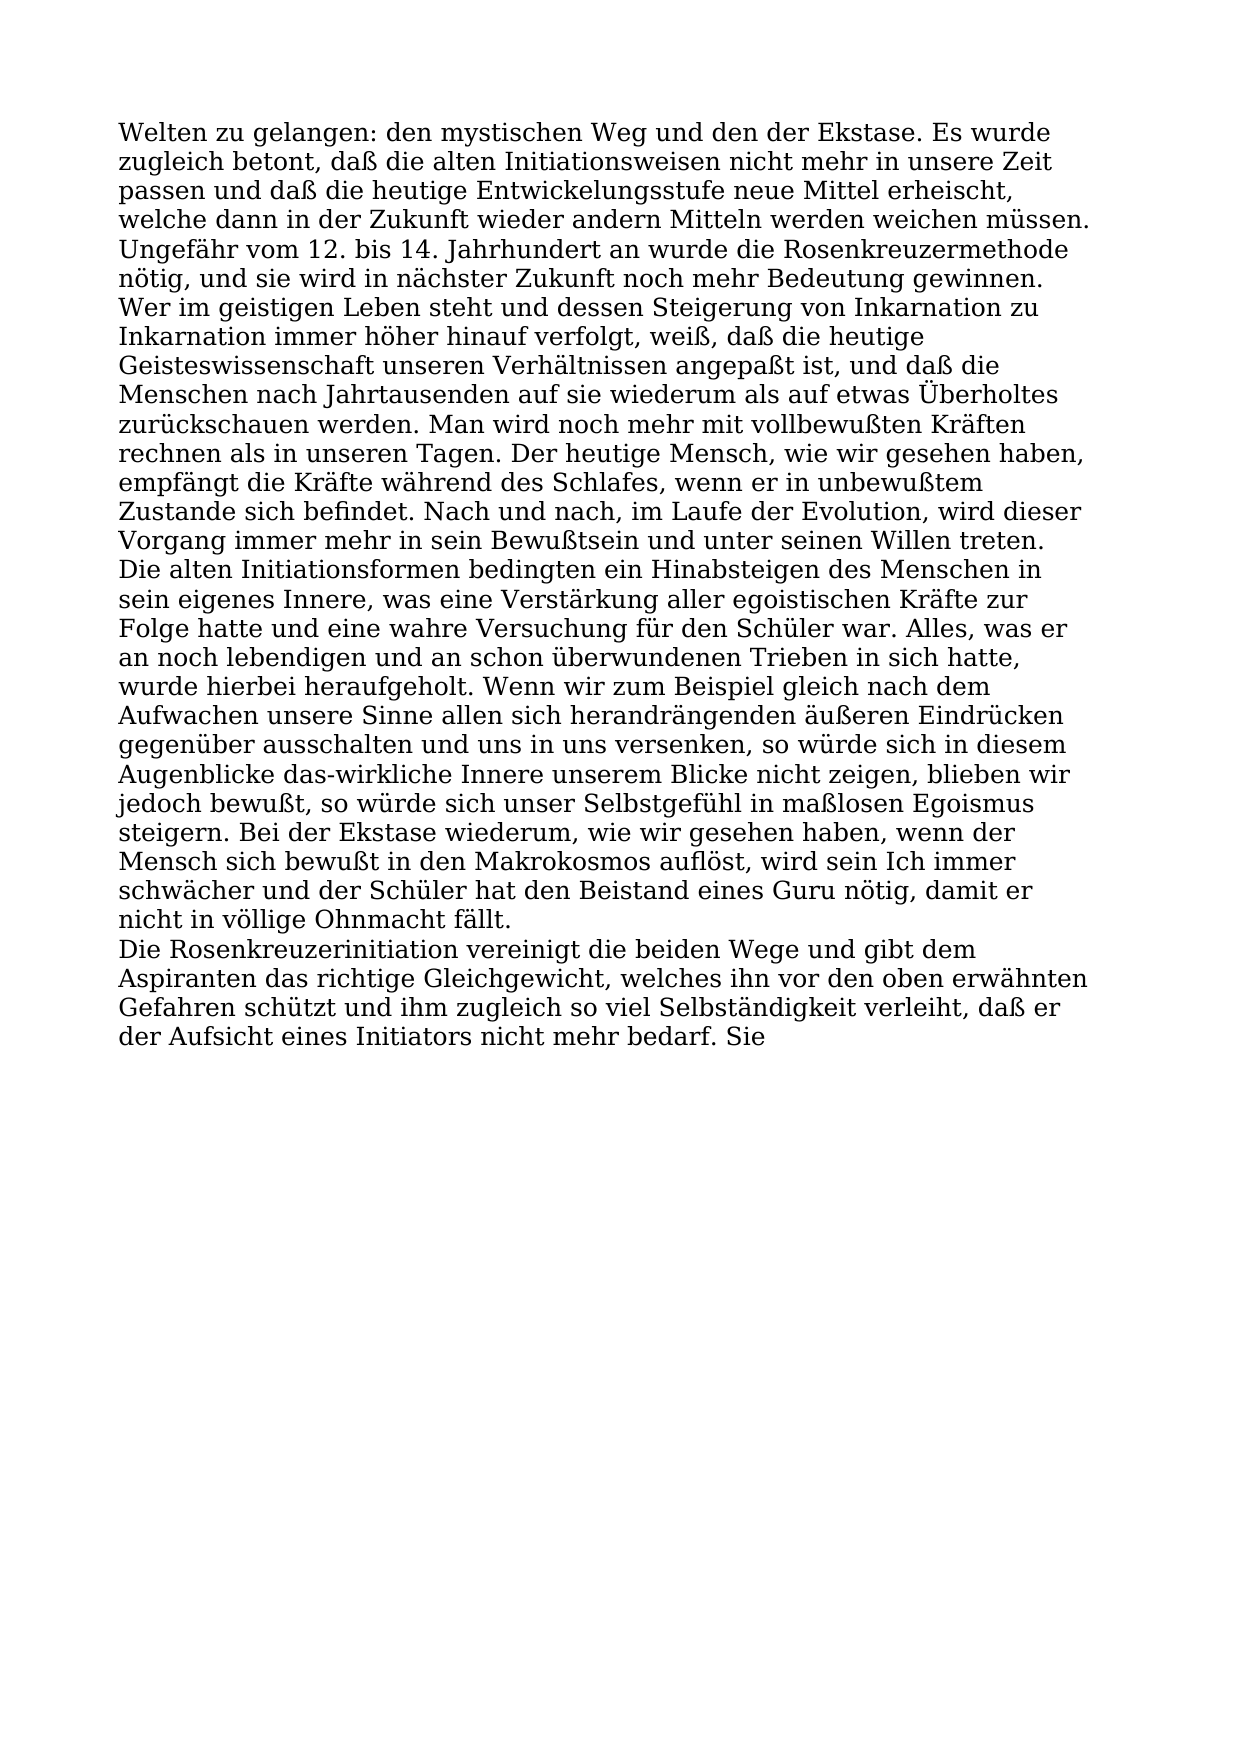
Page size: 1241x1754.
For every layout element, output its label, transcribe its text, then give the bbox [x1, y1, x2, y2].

text wurde hierbei heraufgeholt. Wenn wir zum Beispiel gleich nach dem [118, 672, 1122, 701]
text Gefahren schützt und ihm zugleich so viel Selbständigkeit verleiht, daß er [118, 993, 1122, 1022]
text Aspiranten das richtige Gleichgewicht, welches ihn vor den oben erwähnten [118, 964, 1122, 993]
text Die Rosenkreuzerinitiation vereinigt die beiden Wege und gibt dem [118, 935, 1122, 964]
text passen und daß die heutige Entwickelungsstufe neue Mittel erheischt, [118, 176, 1122, 206]
text Aufwachen unsere Sinne allen sich herandrängenden äußeren Eindrücken [118, 701, 1122, 731]
text Menschen nach Jahrtausenden auf sie wiederum als auf etwas Überholtes [118, 381, 1122, 410]
text welche dann in der Zukunft wieder andern Mitteln werden weichen müssen. [118, 206, 1122, 235]
text Ungefähr vom 12. bis 14. Jahrhundert an wurde die Rosenkreuzermethode [118, 235, 1122, 264]
text schwächer und der Schüler hat den Beistand eines Guru nötig, damit er [118, 876, 1122, 906]
text zugleich betont, daß die alten Initiationsweisen nicht mehr in unsere Zeit [118, 147, 1122, 176]
text jedoch bewußt, so würde sich unser Selbstgefühl in maßlosen Egoismus [118, 789, 1122, 818]
text Vorgang immer mehr in sein Bewußtsein und unter seinen Willen treten. [118, 526, 1122, 556]
text Zustande sich befindet. Nach und nach, im Laufe der Evolution, wird dieser [118, 497, 1122, 526]
text sein eigenes Innere, was eine Verstärkung aller egoistischen Kräfte zur [118, 585, 1122, 614]
text nötig, und sie wird in nächster Zukunft noch mehr Bedeutung gewinnen. [118, 264, 1122, 293]
text Inkarnation immer höher hinauf verfolgt, weiß, daß die heutige [118, 322, 1122, 351]
text zurückschauen werden. Man wird noch mehr mit vollbewußten Kräften [118, 410, 1122, 439]
text Augenblicke das-wirkliche Innere unserem Blicke nicht zeigen, blieben wir [118, 760, 1122, 789]
text Wer im geistigen Leben steht und dessen Steigerung von Inkarnation zu [118, 293, 1122, 322]
text steigern. Bei der Ekstase wiederum, wie wir gesehen haben, wenn der [118, 818, 1122, 847]
text Mensch sich bewußt in den Makrokosmos auflöst, wird sein Ich immer [118, 847, 1122, 876]
text an noch lebendigen und an schon überwundenen Trieben in sich hatte, [118, 643, 1122, 672]
text Geisteswissenschaft unseren Verhältnissen angepaßt ist, und daß die [118, 351, 1122, 381]
text Welten zu gelangen: den mystischen Weg und den der Ekstase. Es wurde [118, 118, 1122, 147]
text Folge hatte und eine wahre Versuchung für den Schüler war. Alles, was er [118, 614, 1122, 643]
text empfängt die Kräfte während des Schlafes, wenn er in unbewußtem [118, 468, 1122, 497]
text nicht in völlige Ohnmacht fällt. [118, 906, 1122, 935]
text rechnen als in unseren Tagen. Der heutige Mensch, wie wir gesehen haben, [118, 439, 1122, 468]
text gegenüber ausschalten und uns in uns versenken, so würde sich in diesem [118, 731, 1122, 760]
text der Aufsicht eines Initiators nicht mehr bedarf. Sie [118, 1022, 1122, 1051]
text Die alten Initiationsformen bedingten ein Hinabsteigen des Menschen in [118, 556, 1122, 585]
